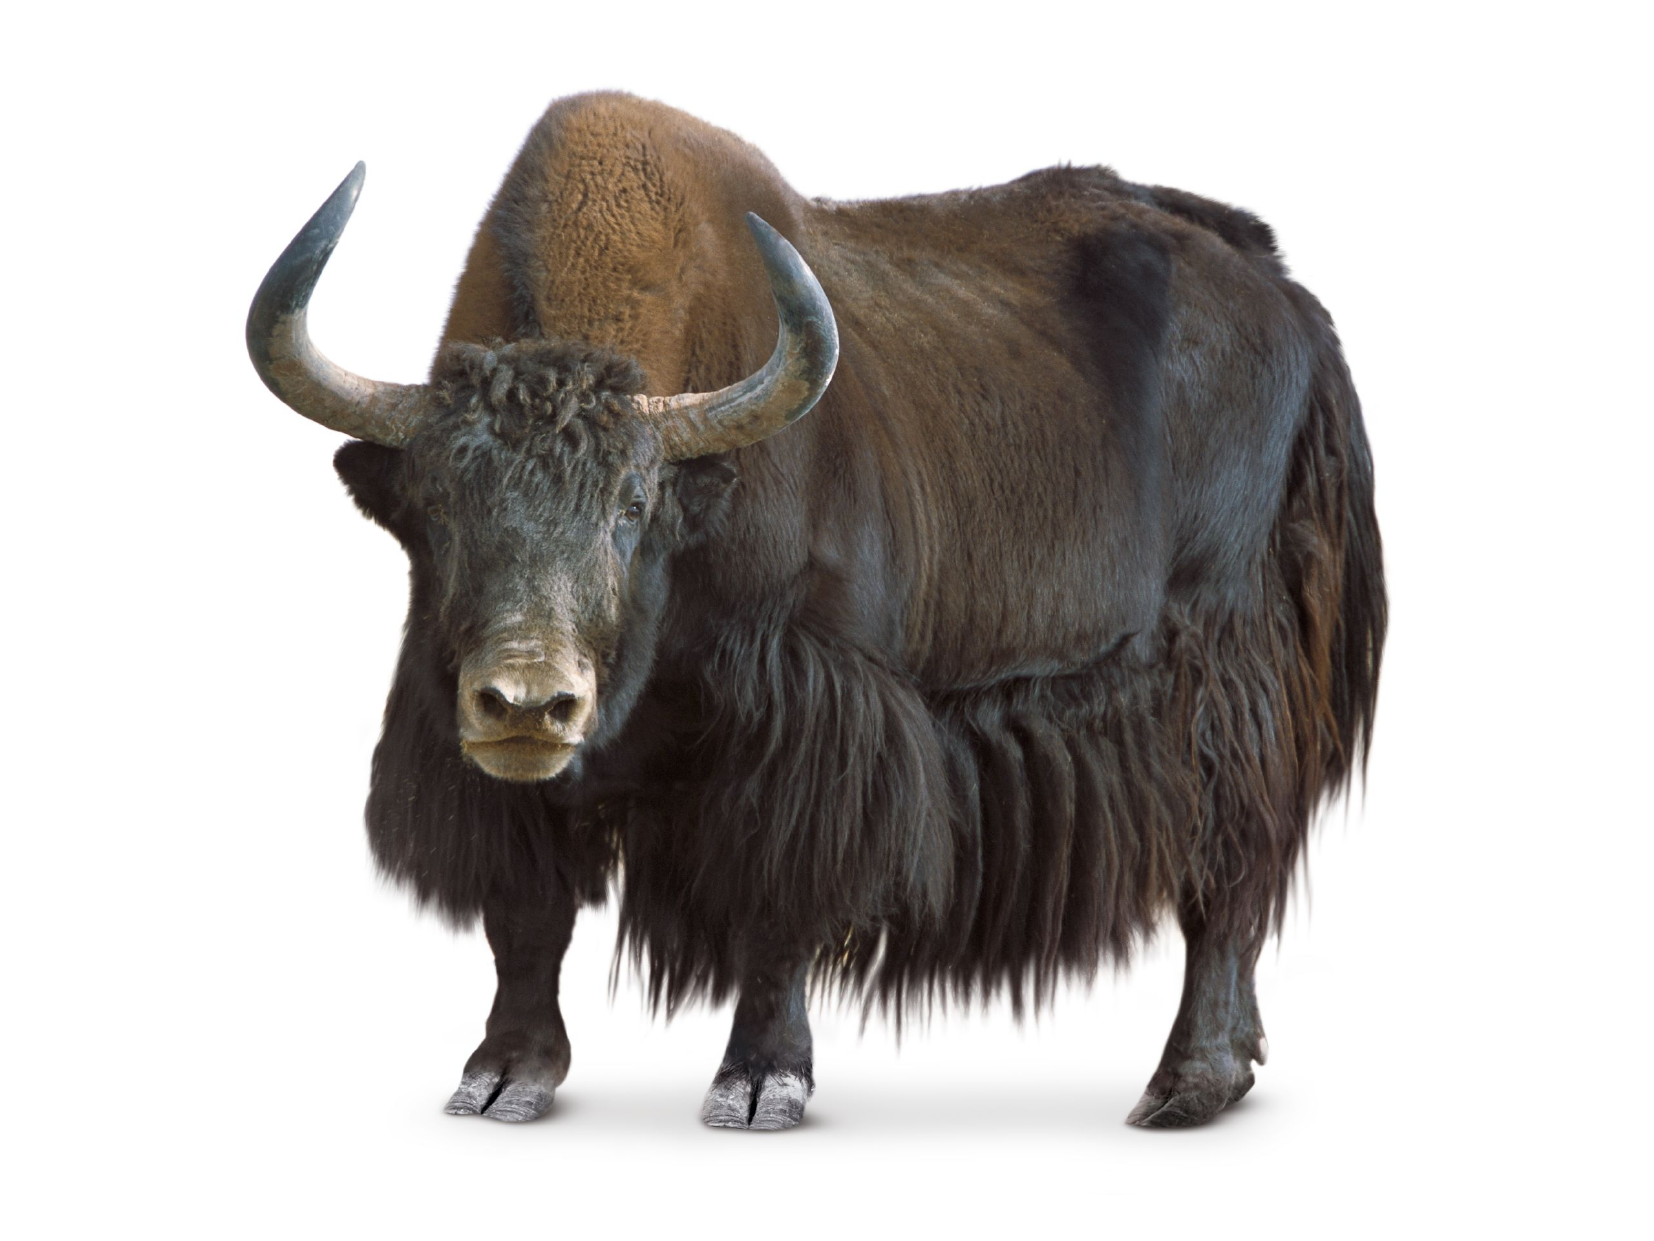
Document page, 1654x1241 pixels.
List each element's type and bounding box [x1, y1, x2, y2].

picture [206, 0, 1447, 1241]
